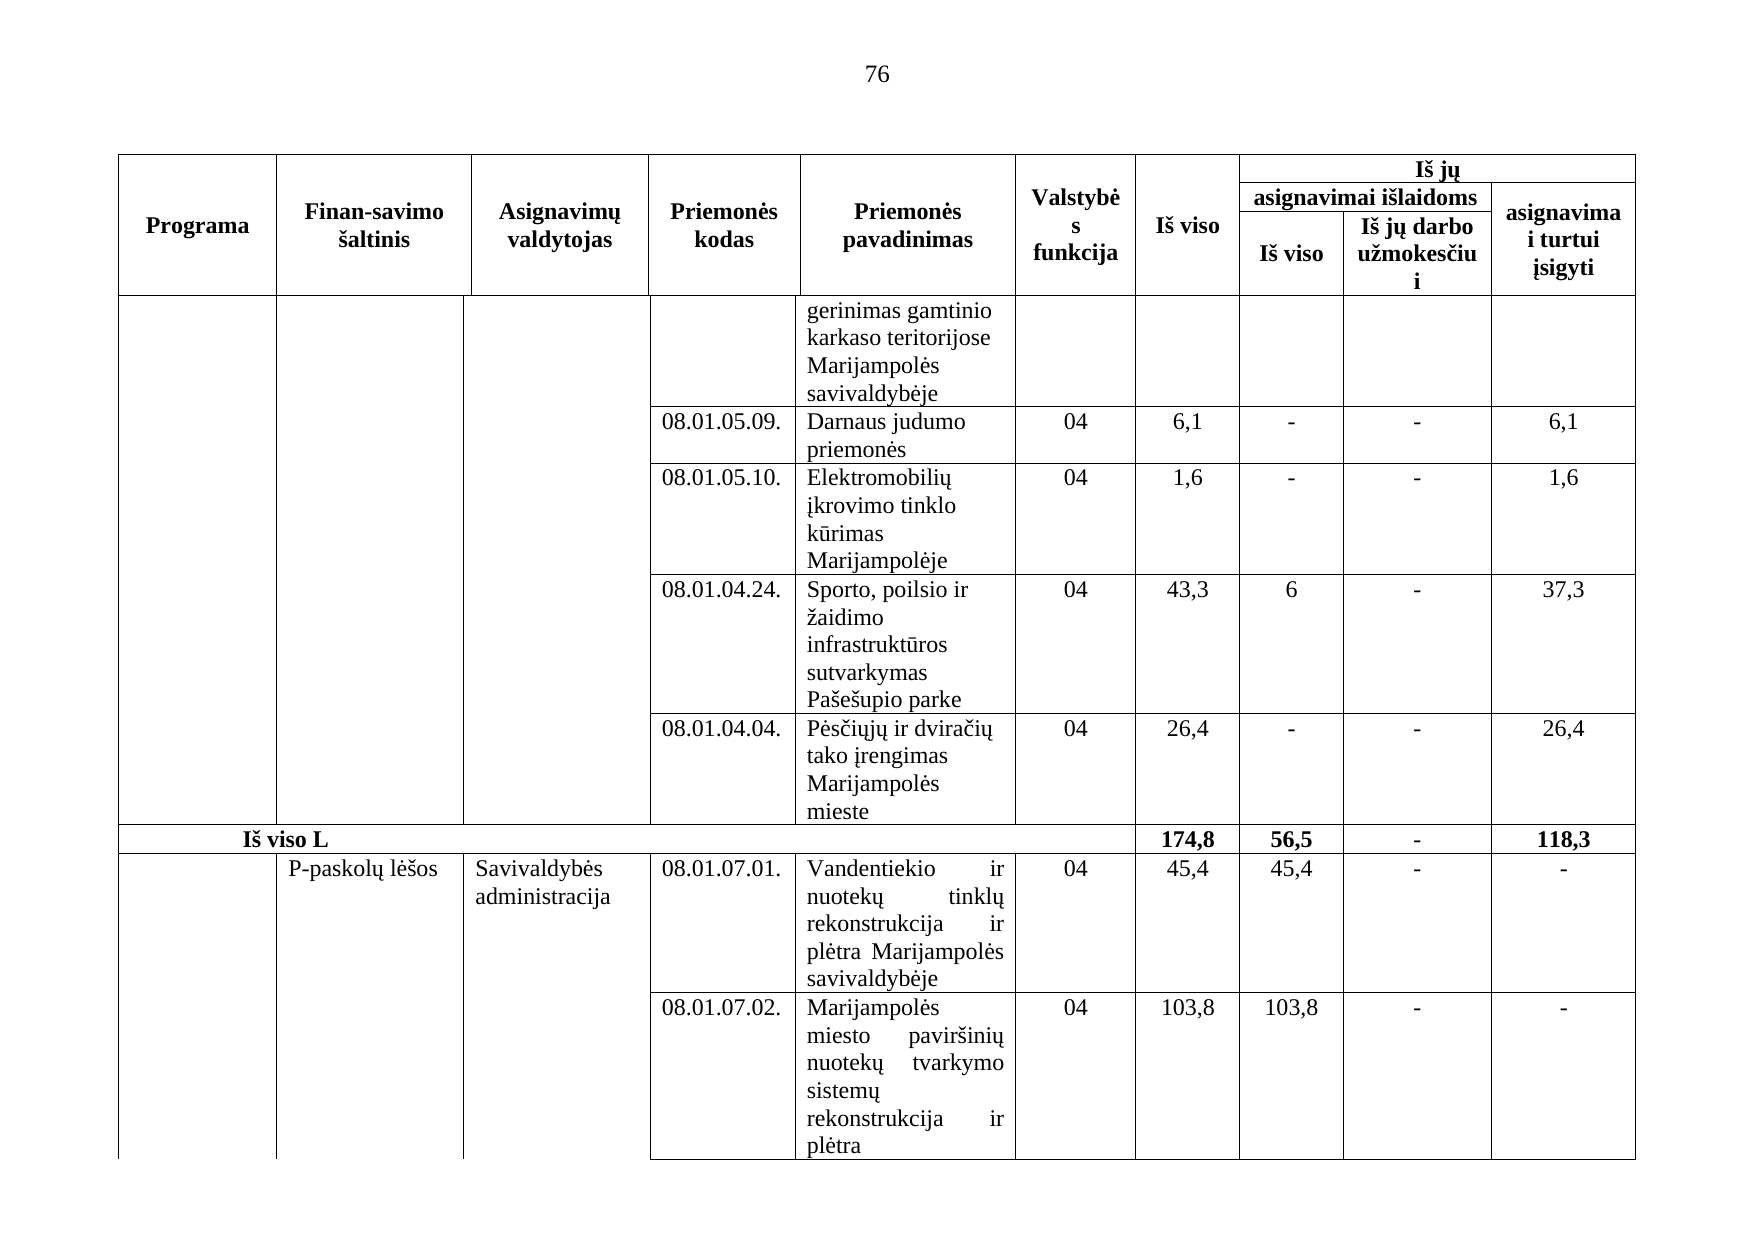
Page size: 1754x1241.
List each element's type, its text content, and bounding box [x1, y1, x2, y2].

table_cell 56,5 [1240, 825, 1343, 853]
table_cell P-paskolų lėšos [277, 854, 463, 1159]
table_cell [1492, 296, 1635, 406]
table_cell Sporto, poilsio ir žaidimo infrastruktūros sutvarkymas Pašešupio parke [796, 575, 1015, 713]
table_cell Iš jų darbo užmokesčiui [1344, 212, 1491, 295]
table_cell - [1344, 993, 1491, 1159]
table_cell 04 [1016, 407, 1135, 462]
table_cell asignavimai išlaidoms [1240, 183, 1491, 211]
table_cell [1240, 296, 1343, 406]
table_cell 08.01.07.02. [651, 993, 795, 1159]
table_cell asignavimai turtui įsigyti [1492, 183, 1635, 295]
table_cell 6 [1240, 575, 1343, 713]
table_cell 1,6 [1492, 464, 1635, 574]
table_header Priemonės pavadinimas [801, 155, 1015, 295]
table_cell [464, 296, 650, 824]
table_cell 04 [1016, 854, 1135, 992]
table_cell - [1344, 407, 1491, 462]
table_cell 103,8 [1240, 993, 1343, 1159]
table_cell 08.01.05.09. [651, 407, 795, 462]
table_cell Pėsčiųjų ir dviračių tako įrengimas Marijampolės mieste [796, 714, 1015, 824]
table_cell 26,4 [1136, 714, 1239, 824]
table_cell 174,8 [1136, 825, 1239, 853]
table_cell 08.01.07.01. [651, 854, 795, 992]
table_cell 103,8 [1136, 993, 1239, 1159]
table_cell 1,6 [1136, 464, 1239, 574]
table_cell - [1344, 296, 1491, 406]
table_cell - [1344, 575, 1491, 713]
table_cell [1016, 296, 1135, 406]
table_cell 37,3 [1492, 575, 1635, 713]
table_cell [1136, 296, 1239, 406]
table_cell Marijampolės miesto paviršinių nuotekų tvarkymo sistemų rekonstrukcija ir plėtra [796, 993, 1015, 1159]
table_cell 6,1 [1492, 407, 1635, 462]
table_cell [651, 296, 795, 406]
table_header Priemonės kodas [649, 155, 800, 295]
table_cell 26,4 [1492, 714, 1635, 824]
table_cell 04 [1016, 464, 1135, 574]
table_cell Iš viso L [119, 825, 1135, 853]
table_cell Elektromobilių įkrovimo tinklo kūrimas Marijampolėje [796, 464, 1015, 574]
table_cell - [1344, 464, 1491, 574]
table_cell - [1240, 407, 1343, 462]
table_cell 45,4 [1136, 854, 1239, 992]
table_cell 08.01.05.10. [651, 464, 795, 574]
table_cell - [1240, 464, 1343, 574]
table_cell [119, 854, 276, 1159]
table_header Finan-savimo šaltinis [277, 155, 471, 295]
table_cell Iš viso [1240, 212, 1343, 295]
table_cell 08.01.04.24. [651, 575, 795, 713]
table_cell gerinimas gamtinio karkaso teritorijose Marijampolės savivaldybėje [796, 296, 1015, 406]
table_cell Vandentiekio ir nuotekų tinklų rekonstrukcija ir plėtra Marijampolės savivaldybėje [796, 854, 1015, 992]
table_header Programa [119, 155, 276, 295]
table_cell Darnaus judumo priemonės [796, 407, 1015, 462]
table_header Iš viso [1136, 155, 1239, 295]
table_cell [119, 296, 276, 824]
table_cell - [1492, 854, 1635, 992]
table_header Iš jų [1240, 155, 1635, 182]
table_cell 08.01.04.04. [651, 714, 795, 824]
table_cell - [1492, 993, 1635, 1159]
table_header Asignavimų valdytojas [472, 155, 648, 295]
table_header Valstybės funkcija [1016, 155, 1135, 295]
table_cell 45,4 [1240, 854, 1343, 992]
table_cell 118,3 [1492, 825, 1635, 853]
table_cell - [1344, 714, 1491, 824]
table_cell [277, 296, 463, 824]
table_cell Savivaldybės administracija [464, 854, 650, 1159]
table_cell - [1344, 854, 1491, 992]
table_cell 04 [1016, 575, 1135, 713]
table_cell 04 [1016, 714, 1135, 824]
table_cell - [1240, 714, 1343, 824]
table_cell 43,3 [1136, 575, 1239, 713]
table_cell 6,1 [1136, 407, 1239, 462]
table_cell - [1344, 825, 1491, 853]
table_cell 04 [1016, 993, 1135, 1159]
